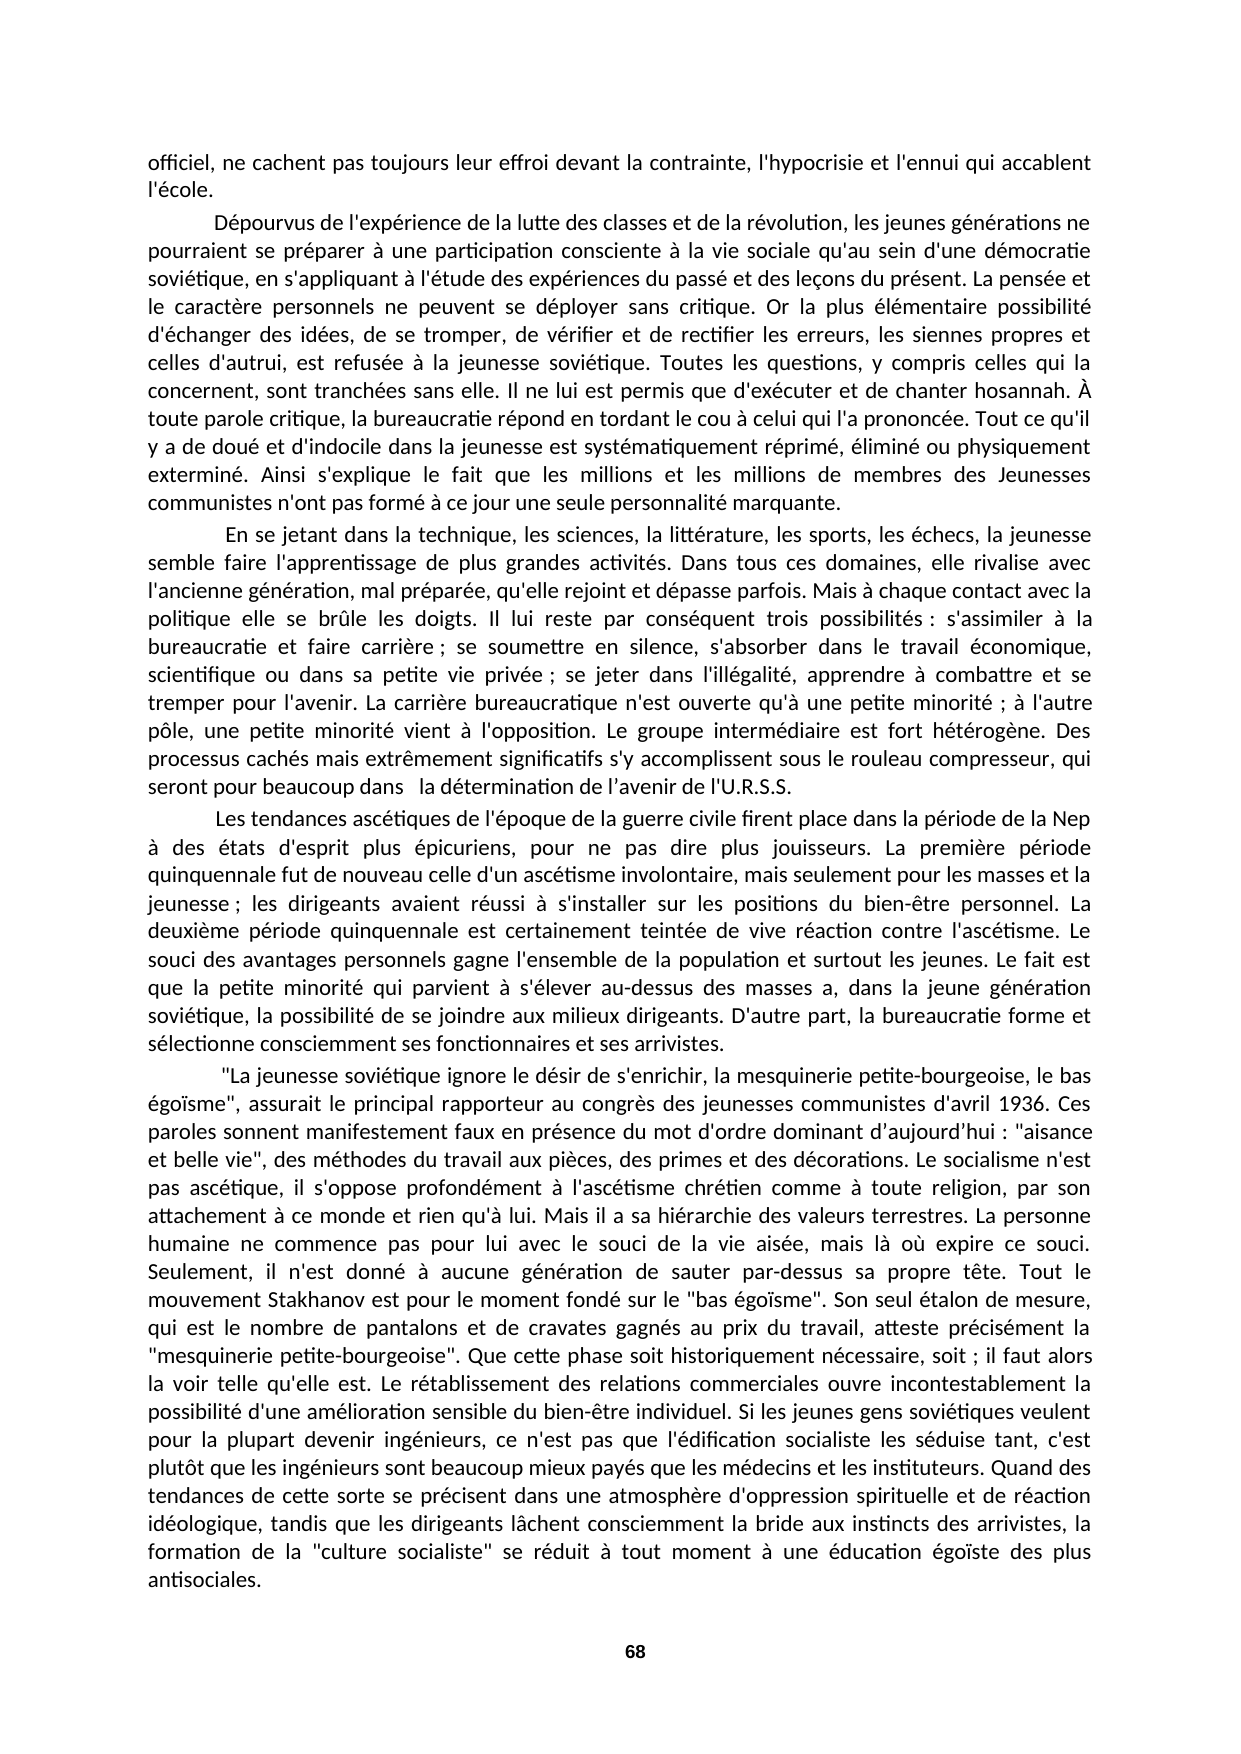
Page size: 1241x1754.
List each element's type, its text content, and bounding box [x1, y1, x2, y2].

text "La jeunesse soviétique ignore le désir de s'enrichir, la mesquinerie petite-bourgeoise, le bas égoïsme", assurait le principal rapporteur au congrès des jeunesses communistes d'avril 1936. Ces paroles sonnent manifestement faux en présence du mot d'ordre dominant d’aujourd’hui : "aisance et belle vie", des méthodes du travail aux pièces, des primes et des décorations. Le socialisme n'est pas ascétique, il s'oppose profondément à l'ascétisme chrétien comme à toute religion, par son attachement à ce monde et rien qu'à lui. Mais il a sa hiérarchie des valeurs terrestres. La personne humaine ne commence pas pour lui avec le souci de la vie aisée, mais là où expire ce souci. Seulement, il n'est donné à aucune génération de sauter par-dessus sa propre tête. Tout le mouvement Stakhanov est pour le moment fondé sur le "bas égoïsme". Son seul étalon de mesure, qui est le nombre de pantalons et de cravates gagnés au prix du travail, atteste précisément la "mesquinerie petite-bourgeoise". Que cette phase soit historiquement nécessaire, soit ; il faut alors la voir telle qu'elle est. Le rétablissement des relations commerciales ouvre incontestablement la possibilité d'une amélioration sensible du bien-être individuel. Si les jeunes gens soviétiques veulent pour la plupart devenir ingénieurs, ce n'est pas que l'édification socialiste les séduise tant, c'est plutôt que les ingénieurs sont beaucoup mieux payés que les médecins et les instituteurs. Quand des tendances de cette sorte se précisent dans une atmosphère d'oppression spirituelle et de réaction idéologique, tandis que les dirigeants lâchent consciemment la bride aux instincts des arrivistes, la formation de la "culture socialiste" se réduit à tout moment à une éducation égoïste des plus antisociales. [148, 1061, 1093, 1593]
text En se jetant dans la technique, les sciences, la littérature, les sports, les échecs, la jeunesse semble faire l'apprentissage de plus grandes activités. Dans tous ces domaines, elle rivalise avec l'ancienne génération, mal préparée, qu'elle rejoint et dépasse parfois. Mais à chaque contact avec la politique elle se brûle les doigts. Il lui reste par conséquent trois possibilités : s'assimiler à la bureaucratie et faire carrière ; se soumettre en silence, s'absorber dans le travail économique, scientifique ou dans sa petite vie privée ; se jeter dans l'illégalité, apprendre à combattre et se tremper pour l'avenir. La carrière bureaucratique n'est ouverte qu'à une petite minorité ; à l'autre pôle, une petite minorité vient à l'opposition. Le groupe intermédiaire est fort hétérogène. Des processus cachés mais extrêmement significatifs s'y accomplissent sous le rouleau compresseur, qui seront pour beaucoup dans la détermination de l’avenir de l'U.R.S.S. [148, 520, 1093, 800]
text officiel, ne cachent pas toujours leur effroi devant la contrainte, l'hypocrisie et l'ennui qui accablent l'école. [148, 148, 1093, 204]
text Dépourvus de l'expérience de la lutte des classes et de la révolution, les jeunes générations ne pourraient se préparer à une participation consciente à la vie sociale qu'au sein d'une démocratie soviétique, en s'appliquant à l'étude des expériences du passé et des leçons du présent. La pensée et le caractère personnels ne peuvent se déployer sans critique. Or la plus élémentaire possibilité d'échanger des idées, de se tromper, de vérifier et de rectifier les erreurs, les siennes propres et celles d'autrui, est refusée à la jeunesse soviétique. Toutes les questions, y compris celles qui la concernent, sont tranchées sans elle. Il ne lui est permis que d'exécuter et de chanter hosannah. À toute parole critique, la bureaucratie répond en tordant le cou à celui qui l'a prononcée. Tout ce qu'il y a de doué et d'indocile dans la jeunesse est systématiquement réprimé, éliminé ou physiquement exterminé. Ainsi s'explique le fait que les millions et les millions de membres des Jeunesses communistes n'ont pas formé à ce jour une seule personnalité marquante. [148, 208, 1093, 516]
text Les tendances ascétiques de l'époque de la guerre civile firent place dans la période de la Nep à des états d'esprit plus épicuriens, pour ne pas dire plus jouisseurs. La première période quinquennale fut de nouveau celle d'un ascétisme involontaire, mais seulement pour les masses et la jeunesse ; les dirigeants avaient réussi à s'installer sur les positions du bien-être personnel. La deuxième période quinquennale est certainement teintée de vive réaction contre l'ascétisme. Le souci des avantages personnels gagne l'ensemble de la population et surtout les jeunes. Le fait est que la petite minorité qui parvient à s'élever au-dessus des masses a, dans la jeune génération soviétique, la possibilité de se joindre aux milieux dirigeants. D'autre part, la bureaucratie forme et sélectionne consciemment ses fonctionnaires et ses arrivistes. [148, 804, 1093, 1057]
